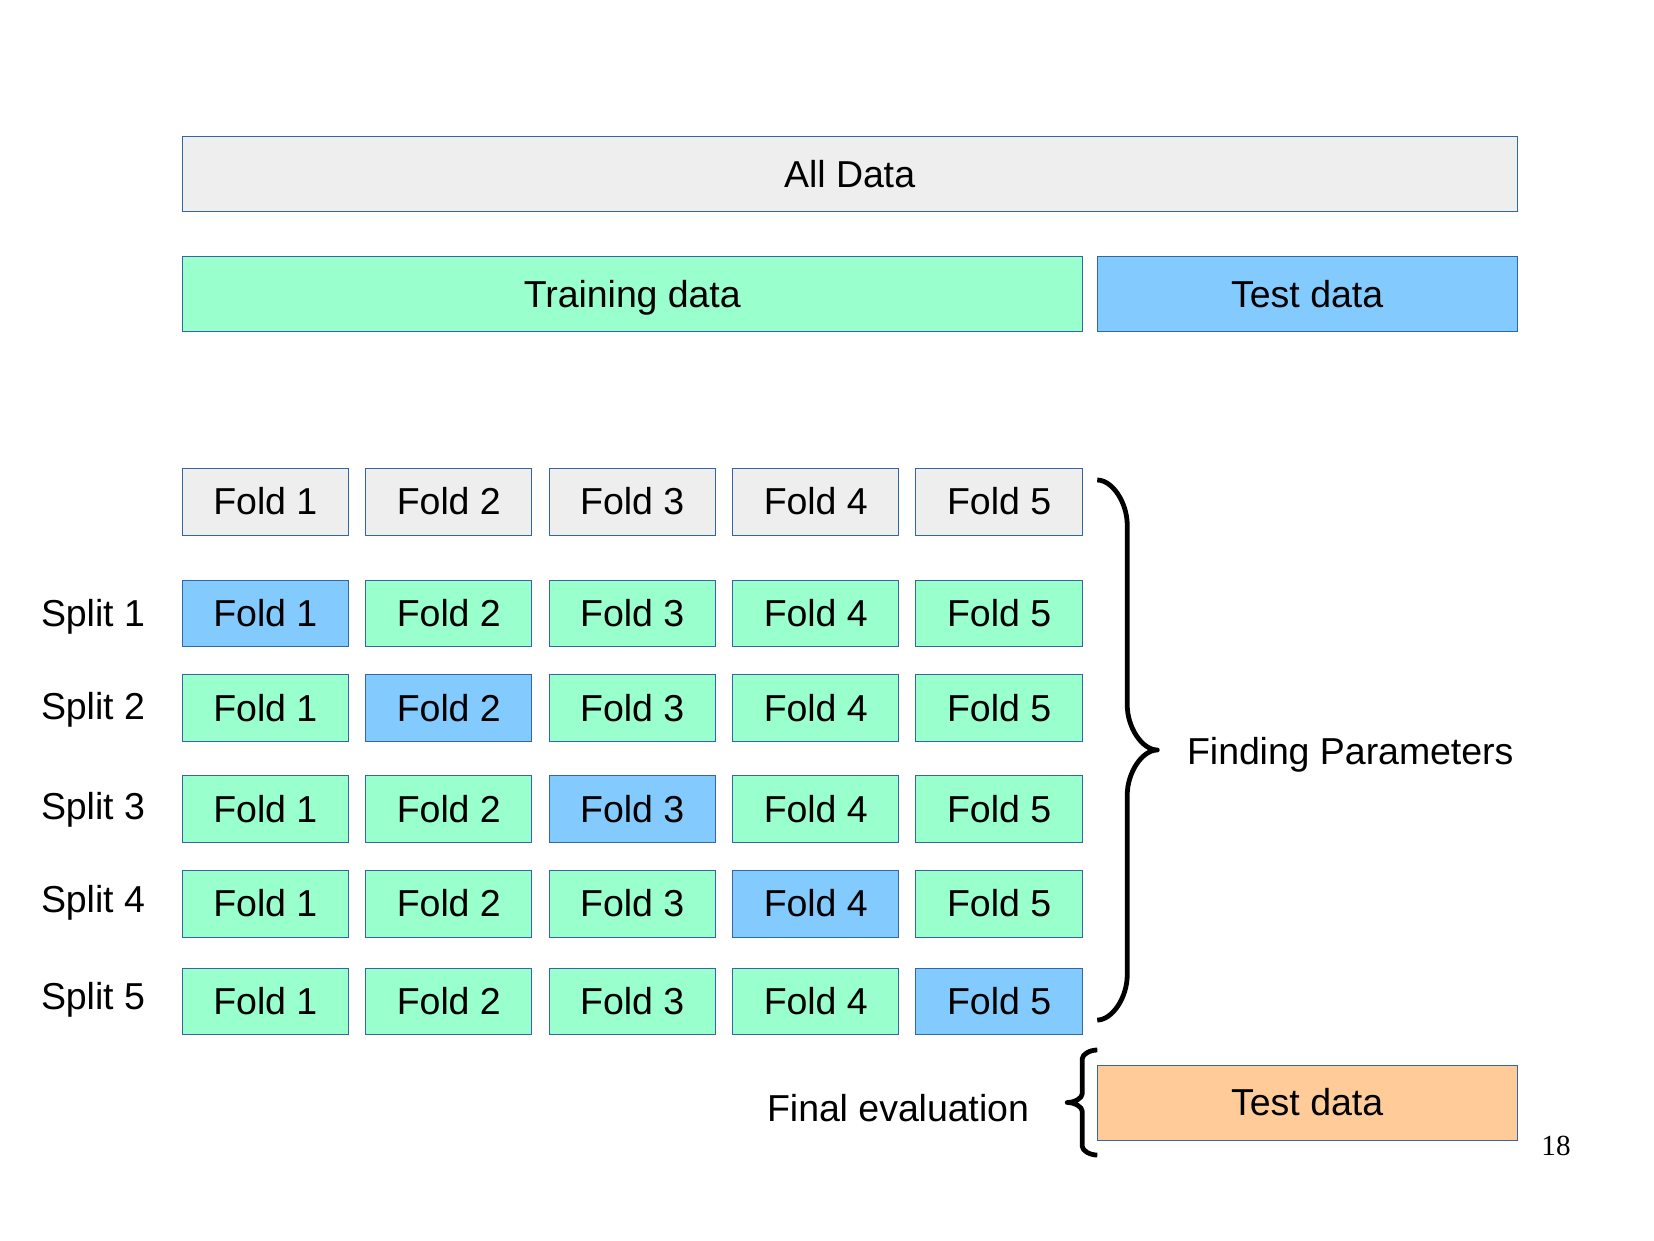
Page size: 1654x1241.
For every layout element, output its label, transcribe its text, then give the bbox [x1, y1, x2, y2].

text_box Split 5 [26, 967, 164, 1025]
text_box Fold 5 [915, 580, 1083, 647]
text_box Split 3 [26, 777, 164, 835]
text_box Fold 1 [182, 674, 349, 742]
text_box Fold 4 [732, 580, 899, 647]
text_box Test data [1097, 1065, 1518, 1141]
text_box Fold 3 [549, 870, 716, 938]
text_box Fold 1 [182, 870, 349, 938]
text_box Fold 2 [365, 468, 532, 536]
text_box Fold 1 [182, 775, 349, 843]
text_box Fold 5 [915, 468, 1083, 536]
text_box Fold 4 [732, 968, 899, 1035]
text_box Fold 1 [182, 580, 349, 647]
text_box Fold 3 [549, 968, 716, 1035]
text_box Fold 2 [365, 674, 532, 742]
text_box Fold 3 [549, 775, 716, 843]
text_box All Data [182, 136, 1518, 212]
text_box Fold 2 [365, 580, 532, 647]
text_box Finding Parameters [1172, 723, 1576, 781]
text_box Fold 5 [915, 775, 1083, 843]
text_box Split 2 [26, 678, 164, 736]
text_box Fold 5 [915, 870, 1083, 938]
text_box Fold 4 [732, 775, 899, 843]
text_box Split 4 [26, 871, 164, 929]
text_box Fold 3 [549, 674, 716, 742]
text_box Training data [182, 256, 1083, 332]
text_box Fold 4 [732, 674, 899, 742]
text_box Split 1 [26, 585, 164, 642]
text_box Test data [1097, 256, 1518, 332]
text_box Fold 4 [732, 468, 899, 536]
text_box Fold 1 [182, 968, 349, 1035]
text_box Fold 5 [915, 968, 1083, 1035]
text_box Final evaluation [752, 1080, 1053, 1137]
text_box Fold 1 [182, 468, 349, 536]
text_box Fold 4 [732, 870, 899, 938]
text_box Fold 2 [365, 870, 532, 938]
text_box Fold 3 [549, 580, 716, 647]
text_box Fold 3 [549, 468, 716, 536]
text_box Fold 5 [915, 674, 1083, 742]
text_box Fold 2 [365, 775, 532, 843]
text_box Fold 2 [365, 968, 532, 1035]
